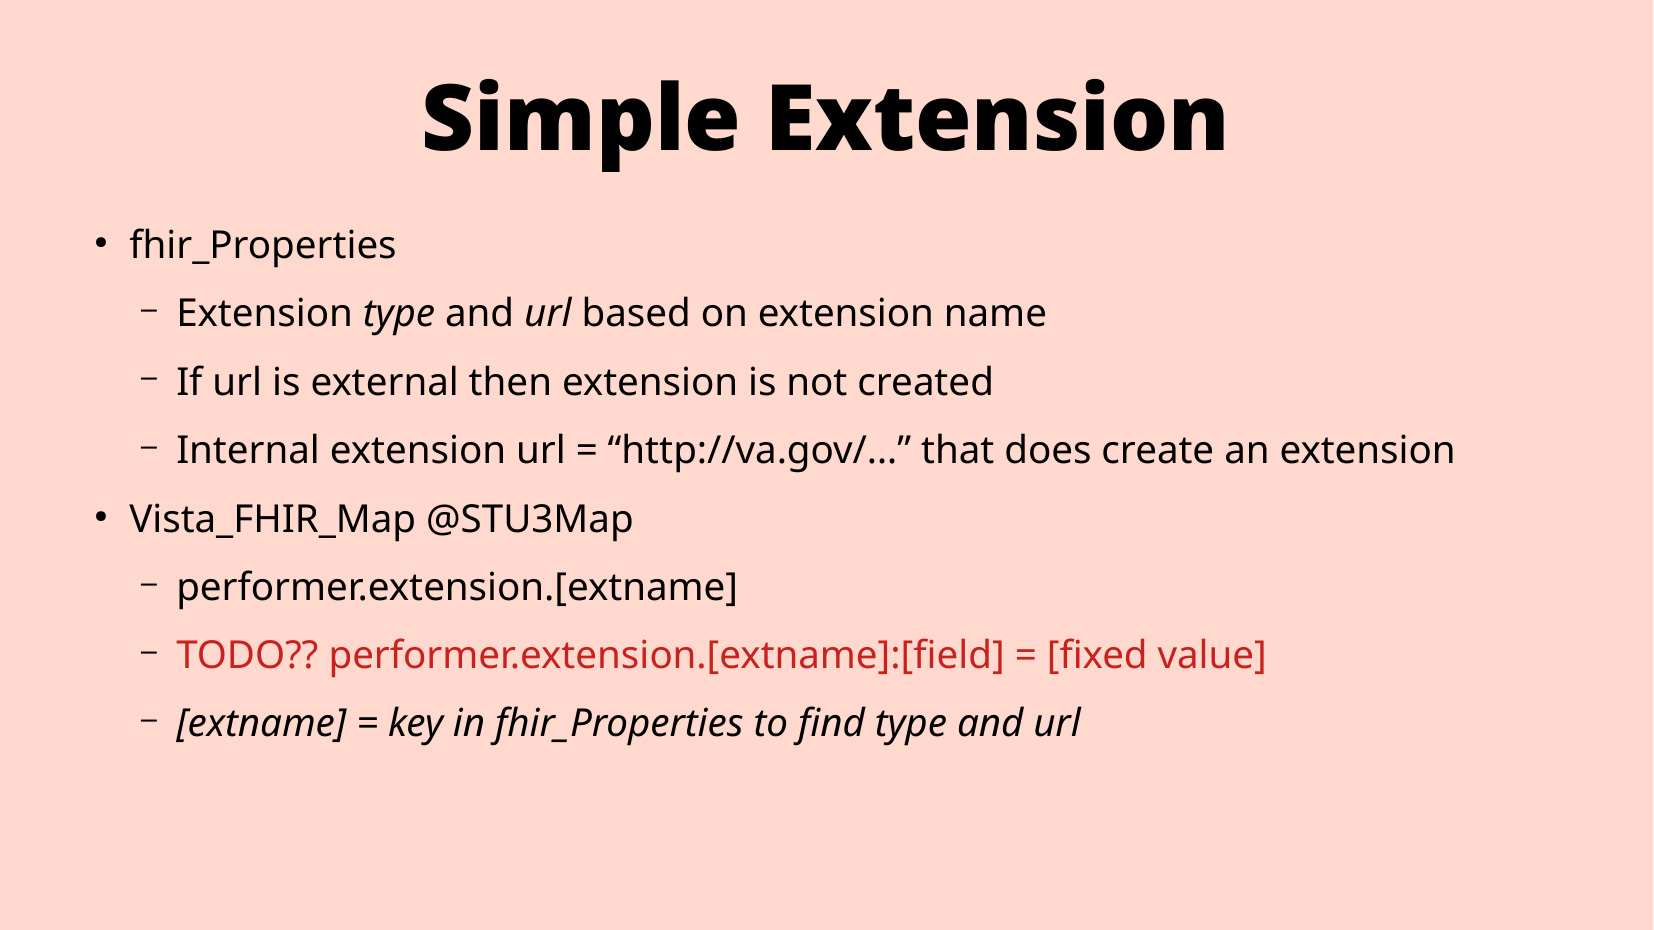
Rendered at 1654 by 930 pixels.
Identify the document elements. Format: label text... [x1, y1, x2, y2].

title Simple Extension [82, 37, 1571, 193]
list fhir_Properties Extension type and url based on extension name If url is external then extension is not created Internal extension url = “http://va.gov/…” that does create an extension Vista_FHIR_Map @STU3Map performer.extension.[extname] TODO?? performer.extension.[extname]:[field] = [fixed value] [extname] = key in fhir_Properties to find type and url [82, 217, 1571, 757]
